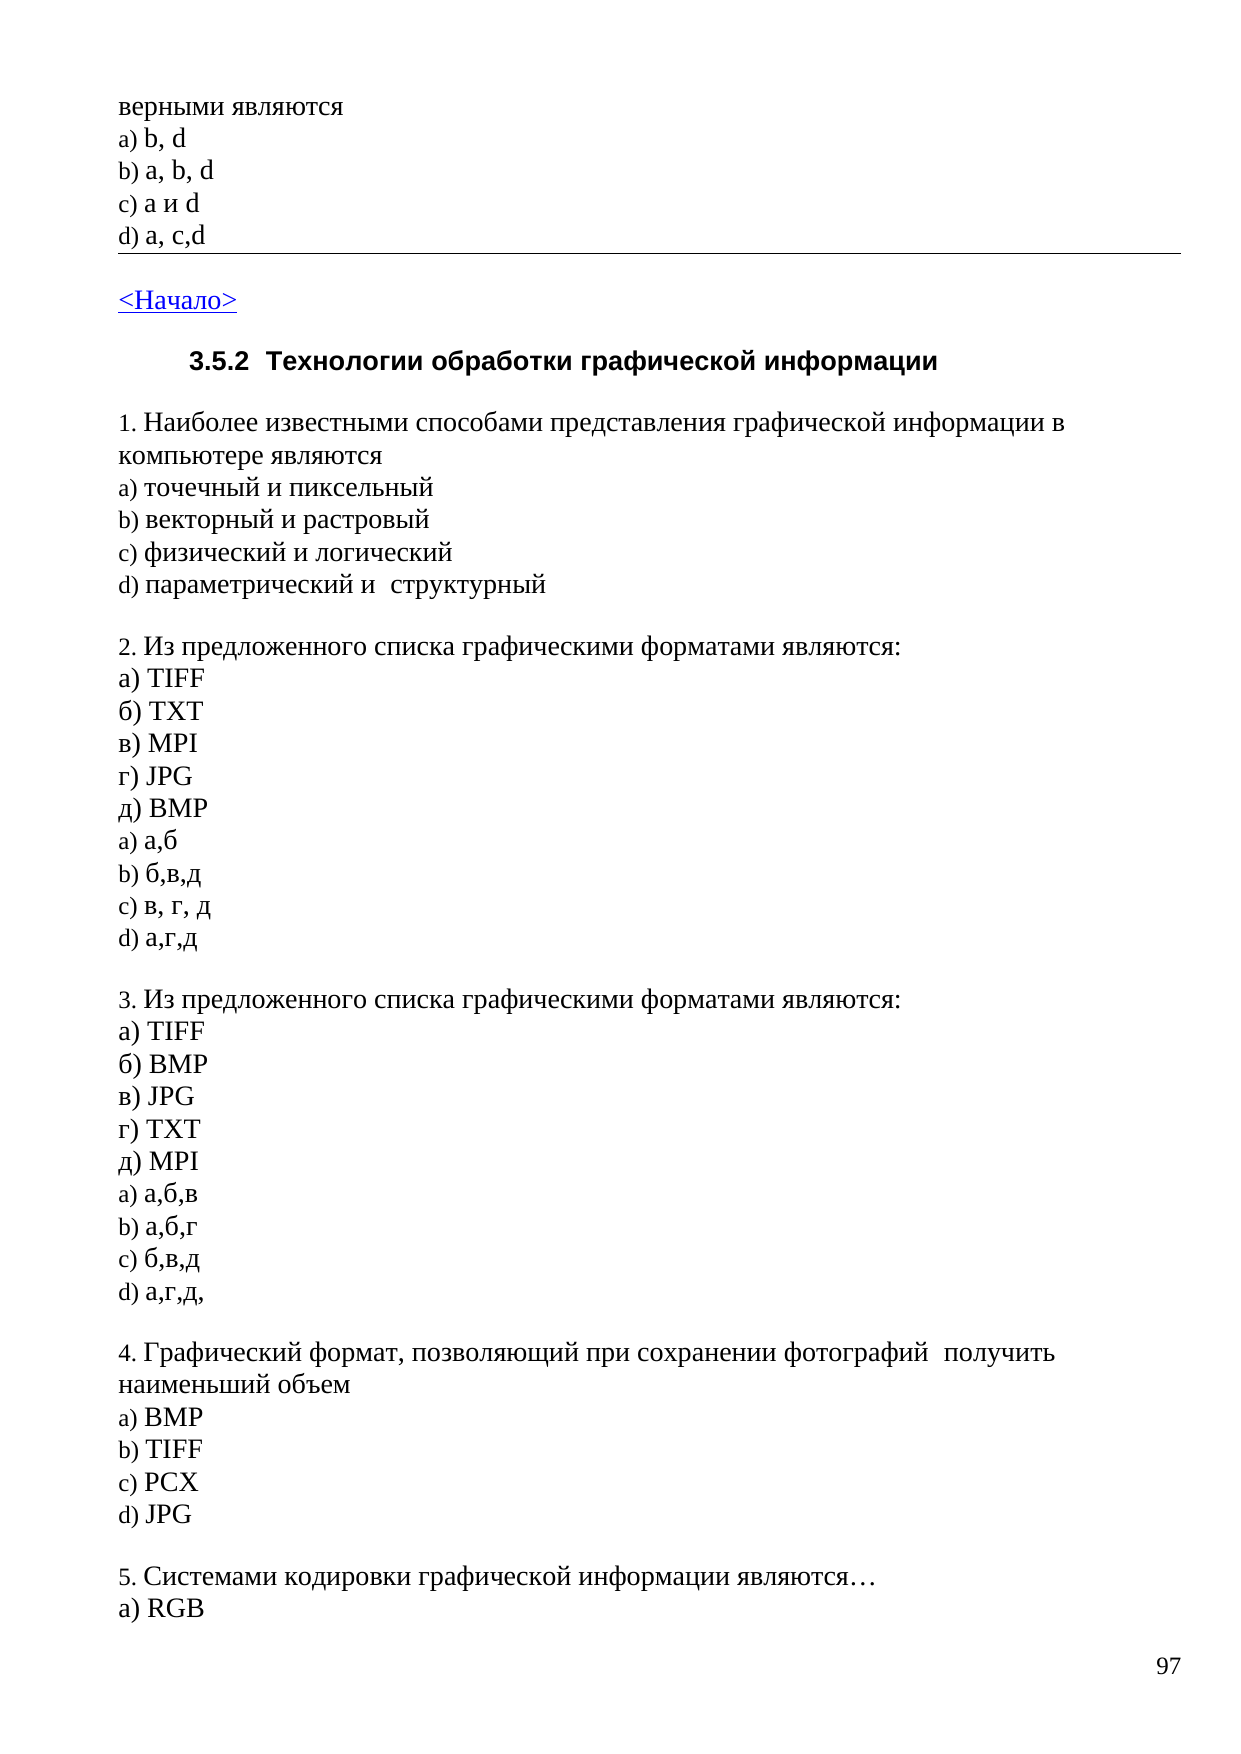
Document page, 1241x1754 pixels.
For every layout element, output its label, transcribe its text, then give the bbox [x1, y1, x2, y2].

text 5. Системами кодировки графической информации являются… а) RGB [118, 1559, 1181, 1623]
text 4. Графический формат, позволяющий при сохранении фотографий получить наименьший объем a) BMP b) TIFF c) PCX d) JPG [118, 1335, 1181, 1529]
text 3. Из предложенного списка графическими форматами являются: а) TIFF б) BMP в) JPG г) TXT д) MPI a) а,б,в b) а,б,г c) б,в,д d) а,г,д, [118, 982, 1181, 1306]
text верными являются a) b, d b) a, b, d c) a и d d) a, c,d [118, 89, 1181, 253]
text <Начало> [118, 283, 1181, 316]
text 1. Наиболее известными способами представления графической информации в компьютере являются a) точечный и пиксельный b) векторный и растровый c) физический и логический d) параметрический и структурный [118, 405, 1181, 600]
text 2. Из предложенного списка графическими форматами являются: а) TIFF б) TXT в) MPI г) JPG д) BMP a) а,б b) б,в,д c) в, г, д d) а,г,д [118, 629, 1181, 953]
subtitle Технологии обработки графической информации [189, 345, 1181, 376]
